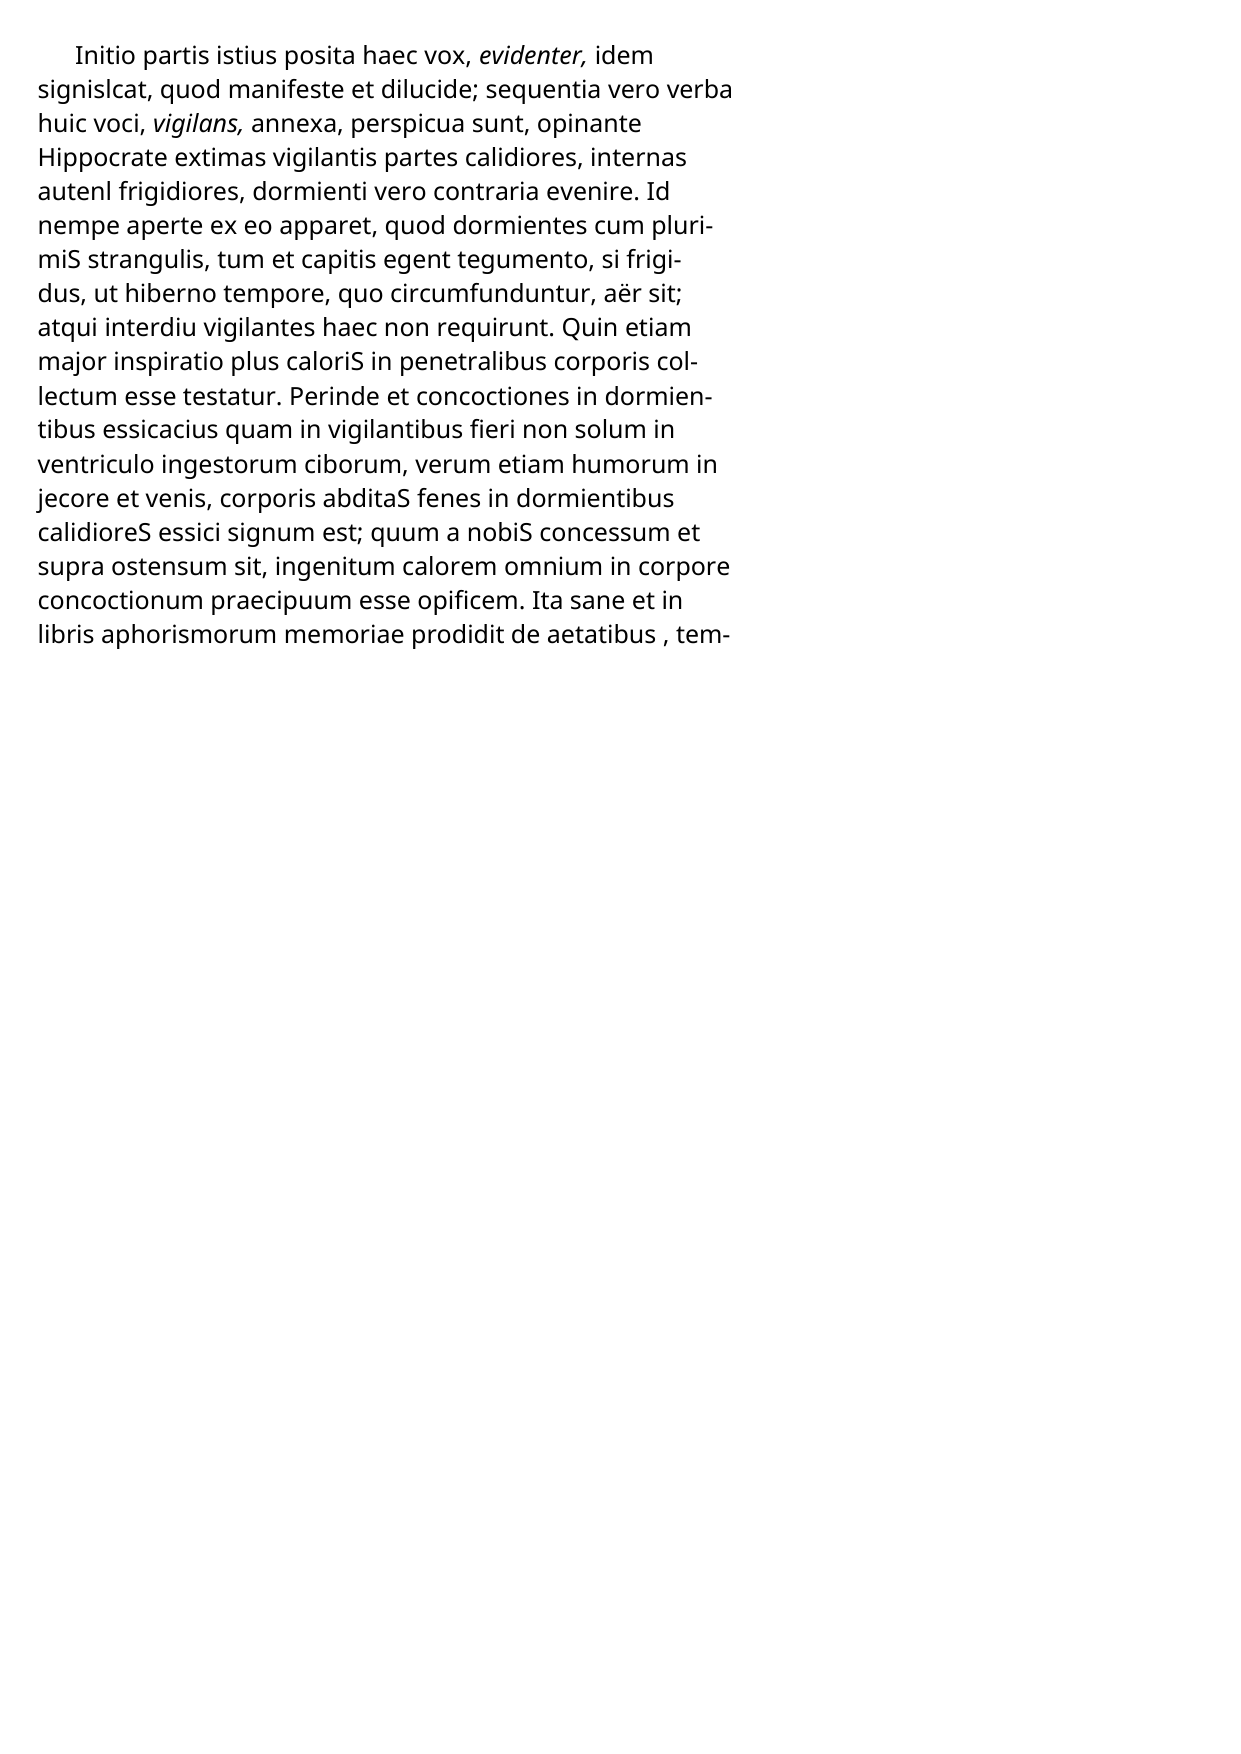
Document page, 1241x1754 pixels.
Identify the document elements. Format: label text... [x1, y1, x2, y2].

text Initio partis istius posita haec vox, evidenter, idem signislcat, quod manifeste et dilucide; sequentia vero verba huic voci, vigilans, annexa, perspicua sunt, opinante Hippocrate extimas vigilantis partes calidiores, internas autenl frigidiores, dormienti vero contraria evenire. Id nempe aperte ex eo apparet, quod dormientes cum pluri- miS strangulis, tum et capitis egent tegumento, si frigi- dus, ut hiberno tempore, quo circumfunduntur, aër sit; atqui interdiu vigilantes haec non requirunt. Quin etiam major inspiratio plus caloriS in penetralibus corporis col- lectum esse testatur. Perinde et concoctiones in dormien- tibus essicacius quam in vigilantibus fieri non solum in ventriculo ingestorum ciborum, verum etiam humorum in jecore et venis, corporis abditaS fenes in dormientibus calidioreS essici signum est; quum a nobiS concessum et supra ostensum sit, ingenitum calorem omnium in corpore concoctionum praecipuum esse opificem. Ita sane et in libris aphorismorum memoriae prodidit de aetatibus , tem- [37, 37, 1203, 651]
